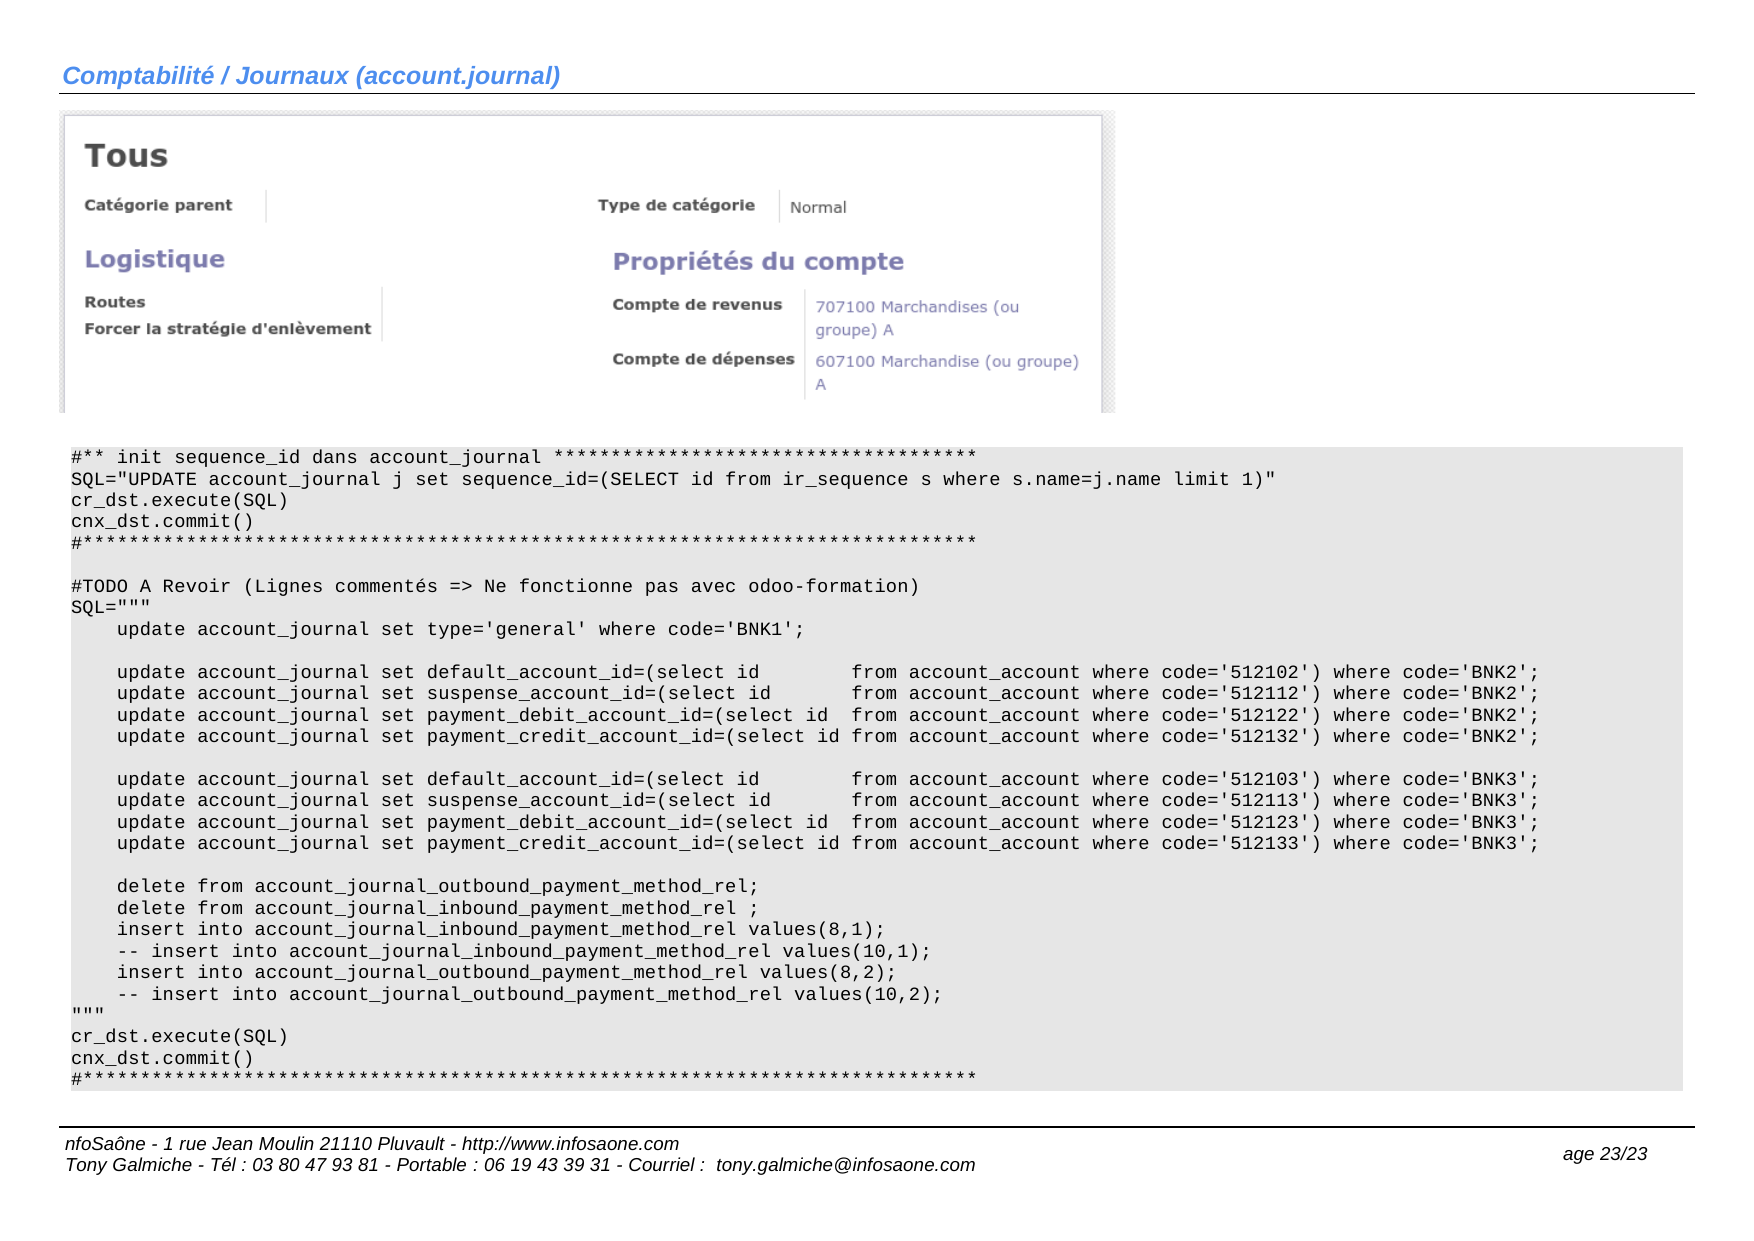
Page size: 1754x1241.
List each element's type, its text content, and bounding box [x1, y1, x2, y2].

text #****************************************************************************** [71, 533, 1683, 555]
text update account_journal set payment_credit_account_id=(select id from account_account where code='512133') where code='BNK3'; [71, 834, 1683, 855]
text -- insert into account_journal_outbound_payment_method_rel values(10,2); [71, 984, 1683, 1005]
text """ [71, 1005, 1683, 1027]
text update account_journal set payment_credit_account_id=(select id from account_account where code='512132') where code='BNK2'; [71, 726, 1683, 748]
text SQL=""" [71, 598, 1683, 619]
text cnx_dst.commit() [71, 1048, 1683, 1070]
subtitle Comptabilité / Journaux (account.journal) [59, 59, 1695, 93]
text update account_journal set suspense_account_id=(select id from account_account where code='512113') where code='BNK3'; [71, 791, 1683, 812]
text update account_journal set payment_debit_account_id=(select id from account_account where code='512122') where code='BNK2'; [71, 705, 1683, 726]
text update account_journal set default_account_id=(select id from account_account where code='512103') where code='BNK3'; [71, 769, 1683, 791]
text update account_journal set suspense_account_id=(select id from account_account where code='512112') where code='BNK2'; [71, 683, 1683, 705]
text insert into account_journal_inbound_payment_method_rel values(8,1); [71, 919, 1683, 941]
text cnx_dst.commit() [71, 512, 1683, 533]
text -- insert into account_journal_inbound_payment_method_rel values(10,1); [71, 941, 1683, 962]
text update account_journal set payment_debit_account_id=(select id from account_account where code='512123') where code='BNK3'; [71, 812, 1683, 834]
text update account_journal set type='general' where code='BNK1'; [71, 619, 1683, 641]
text #TODO A Revoir (Lignes commentés => Ne fonctionne pas avec odoo-formation) [71, 576, 1683, 598]
text update account_journal set default_account_id=(select id from account_account where code='512102') where code='BNK2'; [71, 662, 1683, 683]
text cr_dst.execute(SQL) [71, 490, 1683, 512]
picture [59, 110, 1116, 413]
text #** init sequence_id dans account_journal ************************************* [71, 447, 1683, 469]
text insert into account_journal_outbound_payment_method_rel values(8,2); [71, 962, 1683, 984]
text delete from account_journal_outbound_payment_method_rel; [71, 877, 1683, 898]
text delete from account_journal_inbound_payment_method_rel ; [71, 898, 1683, 919]
text SQL="UPDATE account_journal j set sequence_id=(SELECT id from ir_sequence s where s.name=j.name limit 1)" [71, 469, 1683, 490]
text cr_dst.execute(SQL) [71, 1027, 1683, 1048]
text #****************************************************************************** [71, 1070, 1683, 1091]
